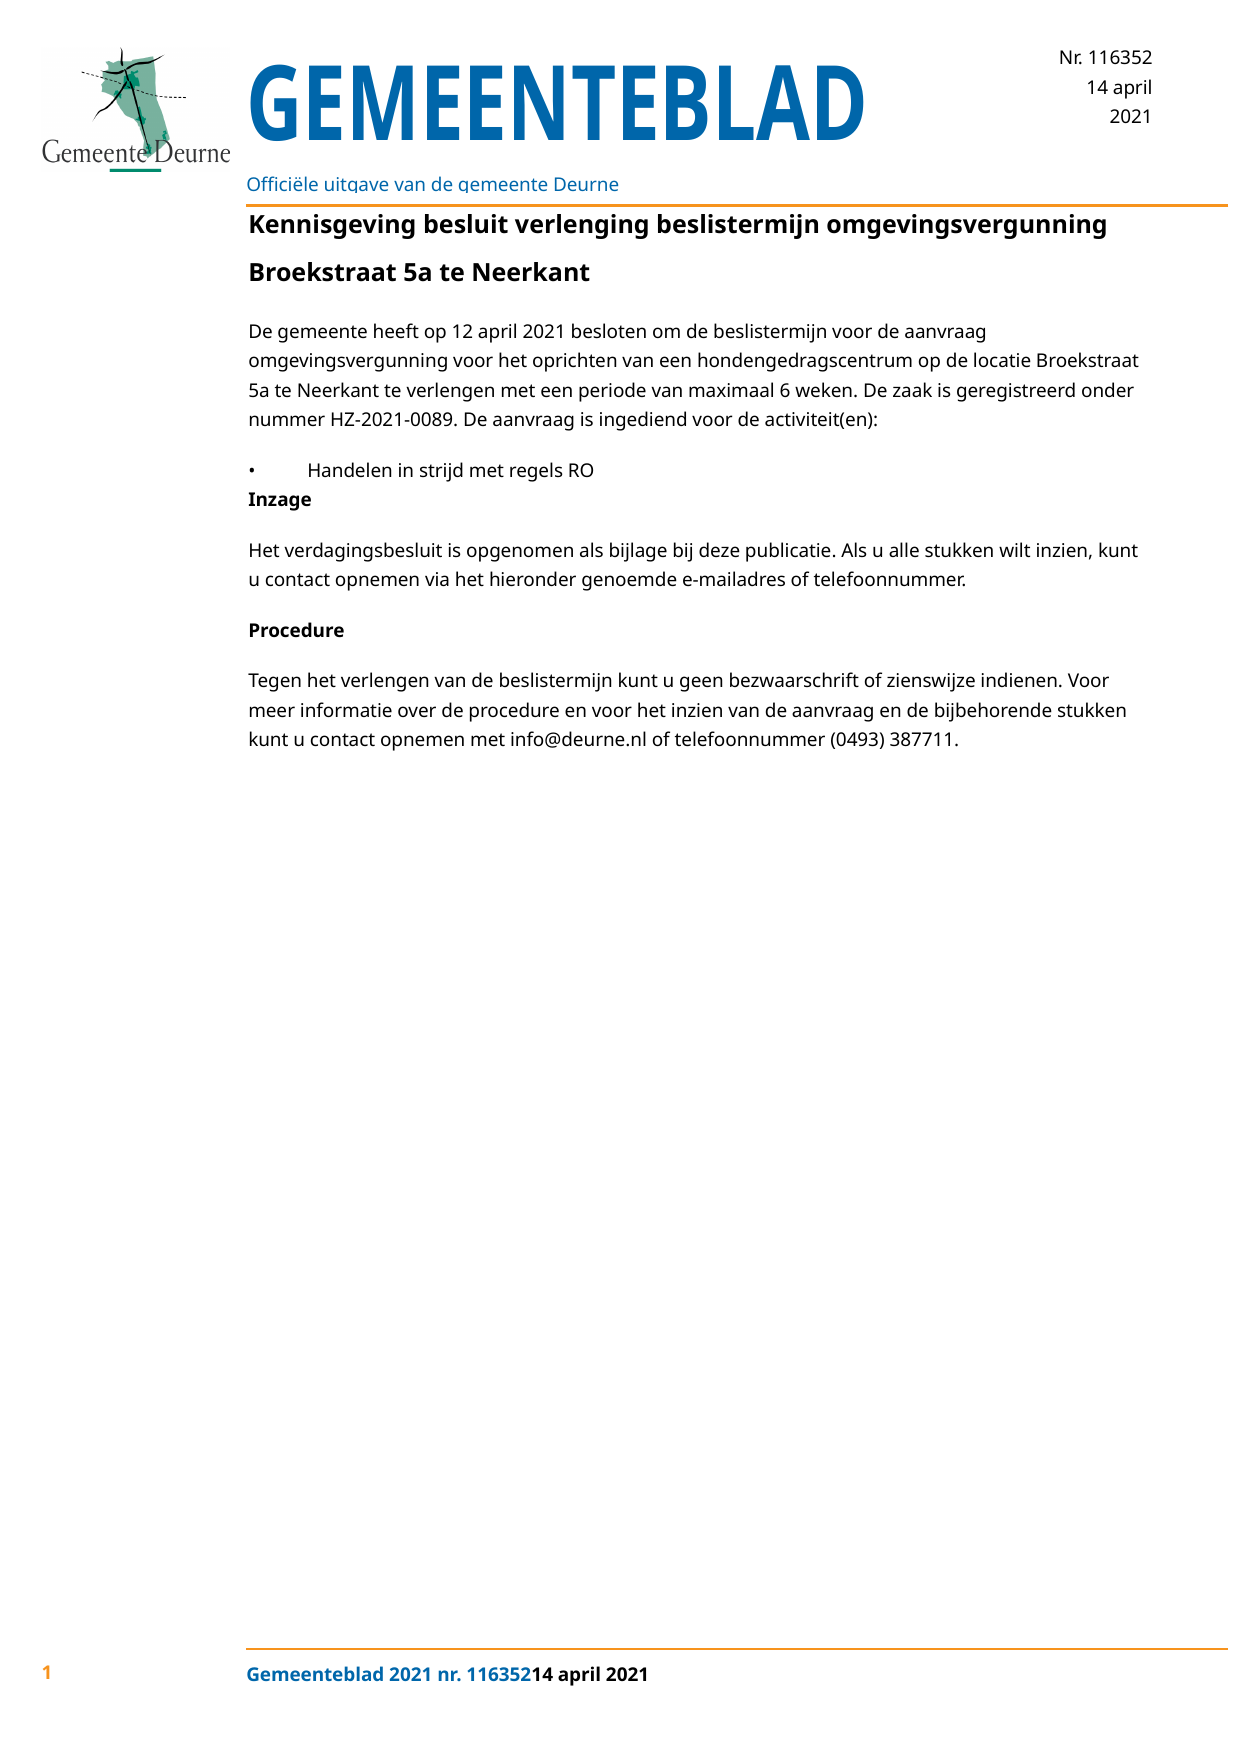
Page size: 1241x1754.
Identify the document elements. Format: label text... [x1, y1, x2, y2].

text Procedure [248, 617, 1152, 643]
picture [41, 47, 231, 172]
text Kennisgeving besluit verlenging beslistermijn omgevingsvergunning Broekstraat 5a te Neerkant [248, 207, 1152, 288]
text Het verdagingsbesluit is opgenomen als bijlage bij deze publicatie. Als u alle stukken wilt inzien, kunt u contact opnemen via het hieronder genoemde e-mailadres of telefoonnummer. [248, 537, 1152, 592]
list Handelen in strijd met regels RO [248, 457, 1152, 483]
text De gemeente heeft op 12 april 2021 besloten om de beslistermijn voor de aanvraag omgevingsvergunning voor het oprichten van een hondengedragscentrum op de locatie Broekstraat 5a te Neerkant te verlengen met een periode van maximaal 6 weken. De zaak is geregistreerd onder nummer HZ-2021-0089. De aanvraag is ingediend voor de activiteit(en): [248, 318, 1152, 432]
text Tegen het verlengen van de beslistermijn kunt u geen bezwaarschrift of zienswijze indienen. Voor meer informatie over de procedure en voor het inzien van de aanvraag en de bijbehorende stukken kunt u contact opnemen met info@deurne.nl of telefoonnummer (0493) 387711. [248, 667, 1152, 752]
text Inzage [248, 487, 1152, 512]
